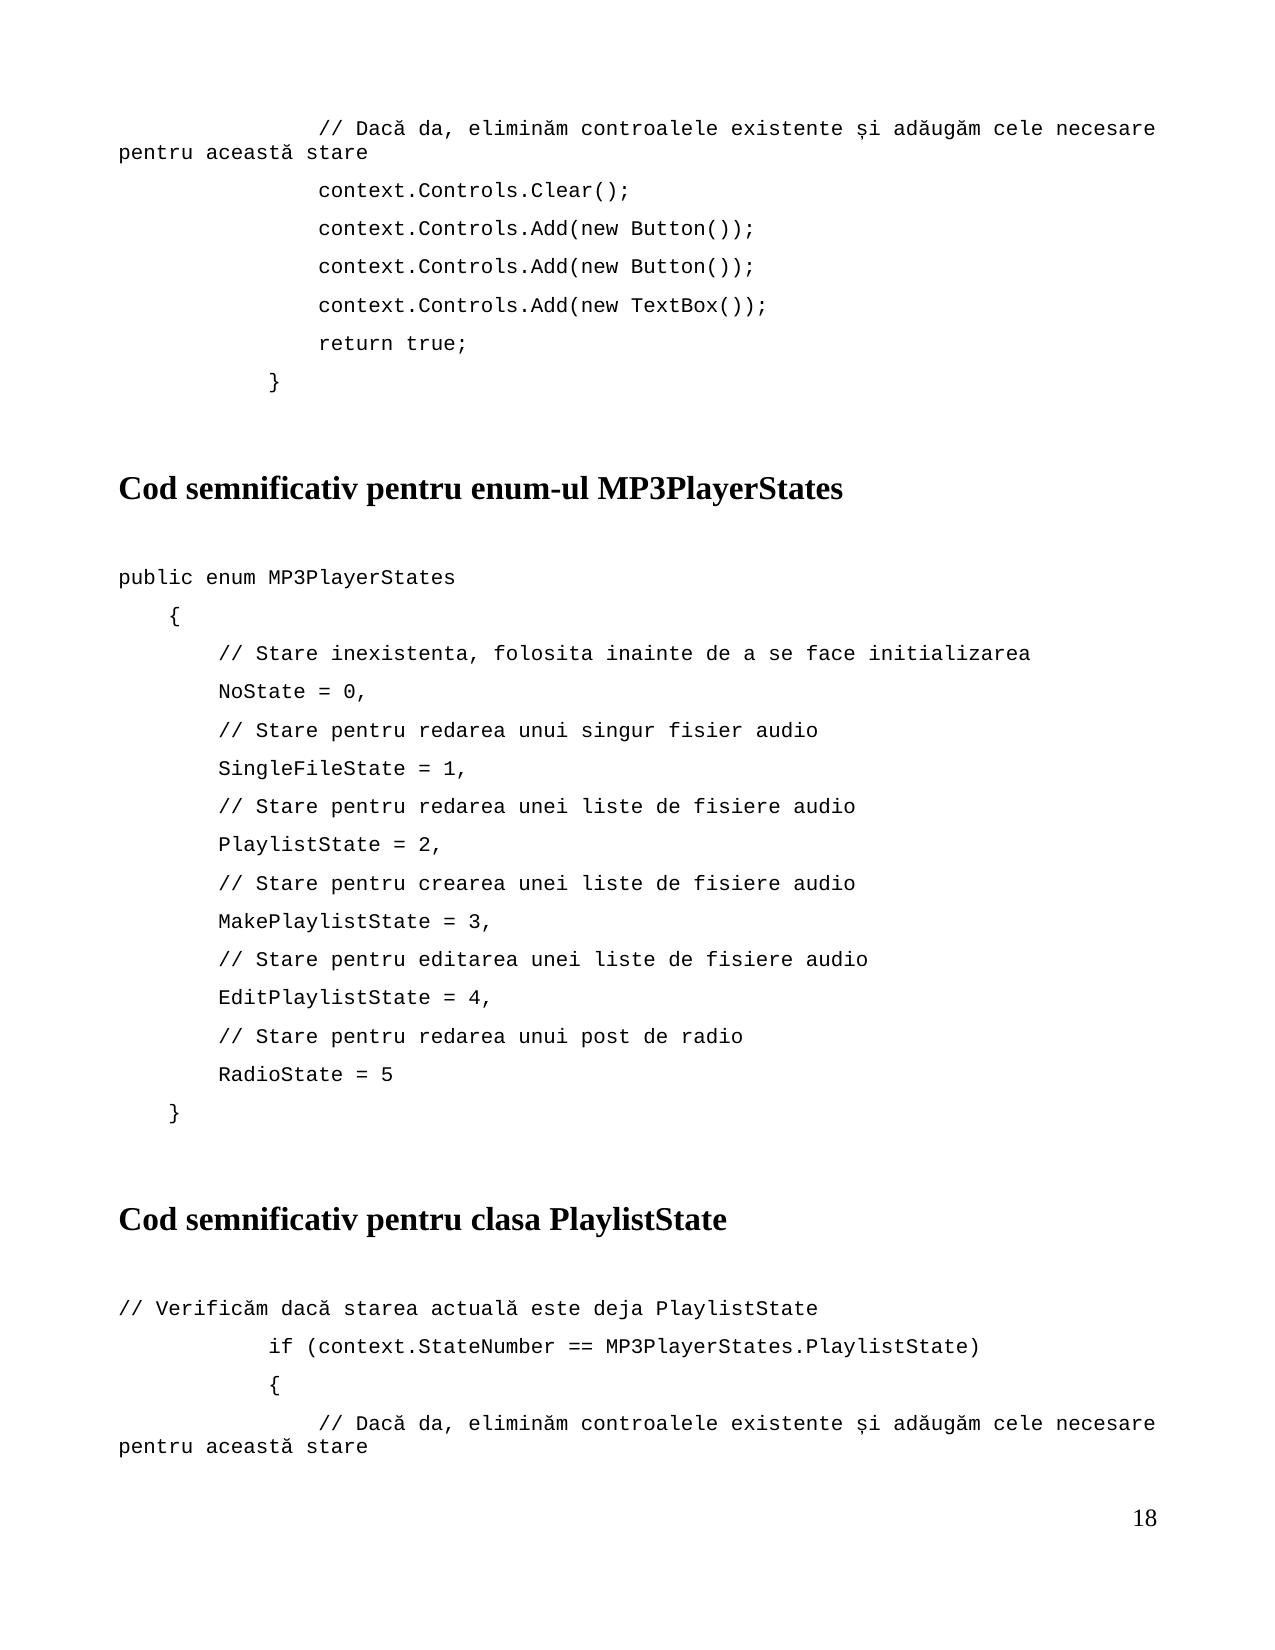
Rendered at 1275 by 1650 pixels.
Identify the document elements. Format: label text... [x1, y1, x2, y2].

text { [118, 605, 1157, 629]
subtitle Cod semnificativ pentru clasa PlaylistState [118, 1199, 1157, 1238]
text SingleFileState = 1, [118, 758, 1157, 782]
text RadioState = 5 [118, 1064, 1157, 1087]
text // Stare inexistenta, folosita inainte de a se face initializarea [118, 643, 1157, 667]
text PlaylistState = 2, [118, 834, 1157, 858]
text // Verificăm dacă starea actuală este deja PlaylistState [118, 1298, 1157, 1321]
text // Stare pentru crearea unei liste de fisiere audio [118, 873, 1157, 896]
text // Dacă da, eliminăm controalele existente și adăugăm cele necesare pentru această stare [118, 1412, 1157, 1460]
text // Stare pentru redarea unei liste de fisiere audio [118, 796, 1157, 820]
text public enum MP3PlayerStates [118, 567, 1157, 591]
text { [118, 1374, 1157, 1398]
text // Stare pentru redarea unui post de radio [118, 1026, 1157, 1049]
text } [118, 371, 1157, 395]
text context.Controls.Clear(); [118, 180, 1157, 204]
text context.Controls.Add(new Button()); [118, 218, 1157, 242]
text MakePlaylistState = 3, [118, 911, 1157, 934]
text EditPlaylistState = 4, [118, 987, 1157, 1011]
text // Dacă da, eliminăm controalele existente și adăugăm cele necesare pentru această stare [118, 118, 1157, 165]
text return true; [118, 333, 1157, 357]
text if (context.StateNumber == MP3PlayerStates.PlaylistState) [118, 1336, 1157, 1360]
text context.Controls.Add(new TextBox()); [118, 295, 1157, 318]
text // Stare pentru redarea unui singur fisier audio [118, 720, 1157, 743]
subtitle Cod semnificativ pentru enum-ul MP3PlayerStates [118, 468, 1157, 507]
text // Stare pentru editarea unei liste de fisiere audio [118, 949, 1157, 973]
text context.Controls.Add(new Button()); [118, 256, 1157, 280]
text } [118, 1102, 1157, 1126]
text NoState = 0, [118, 682, 1157, 705]
